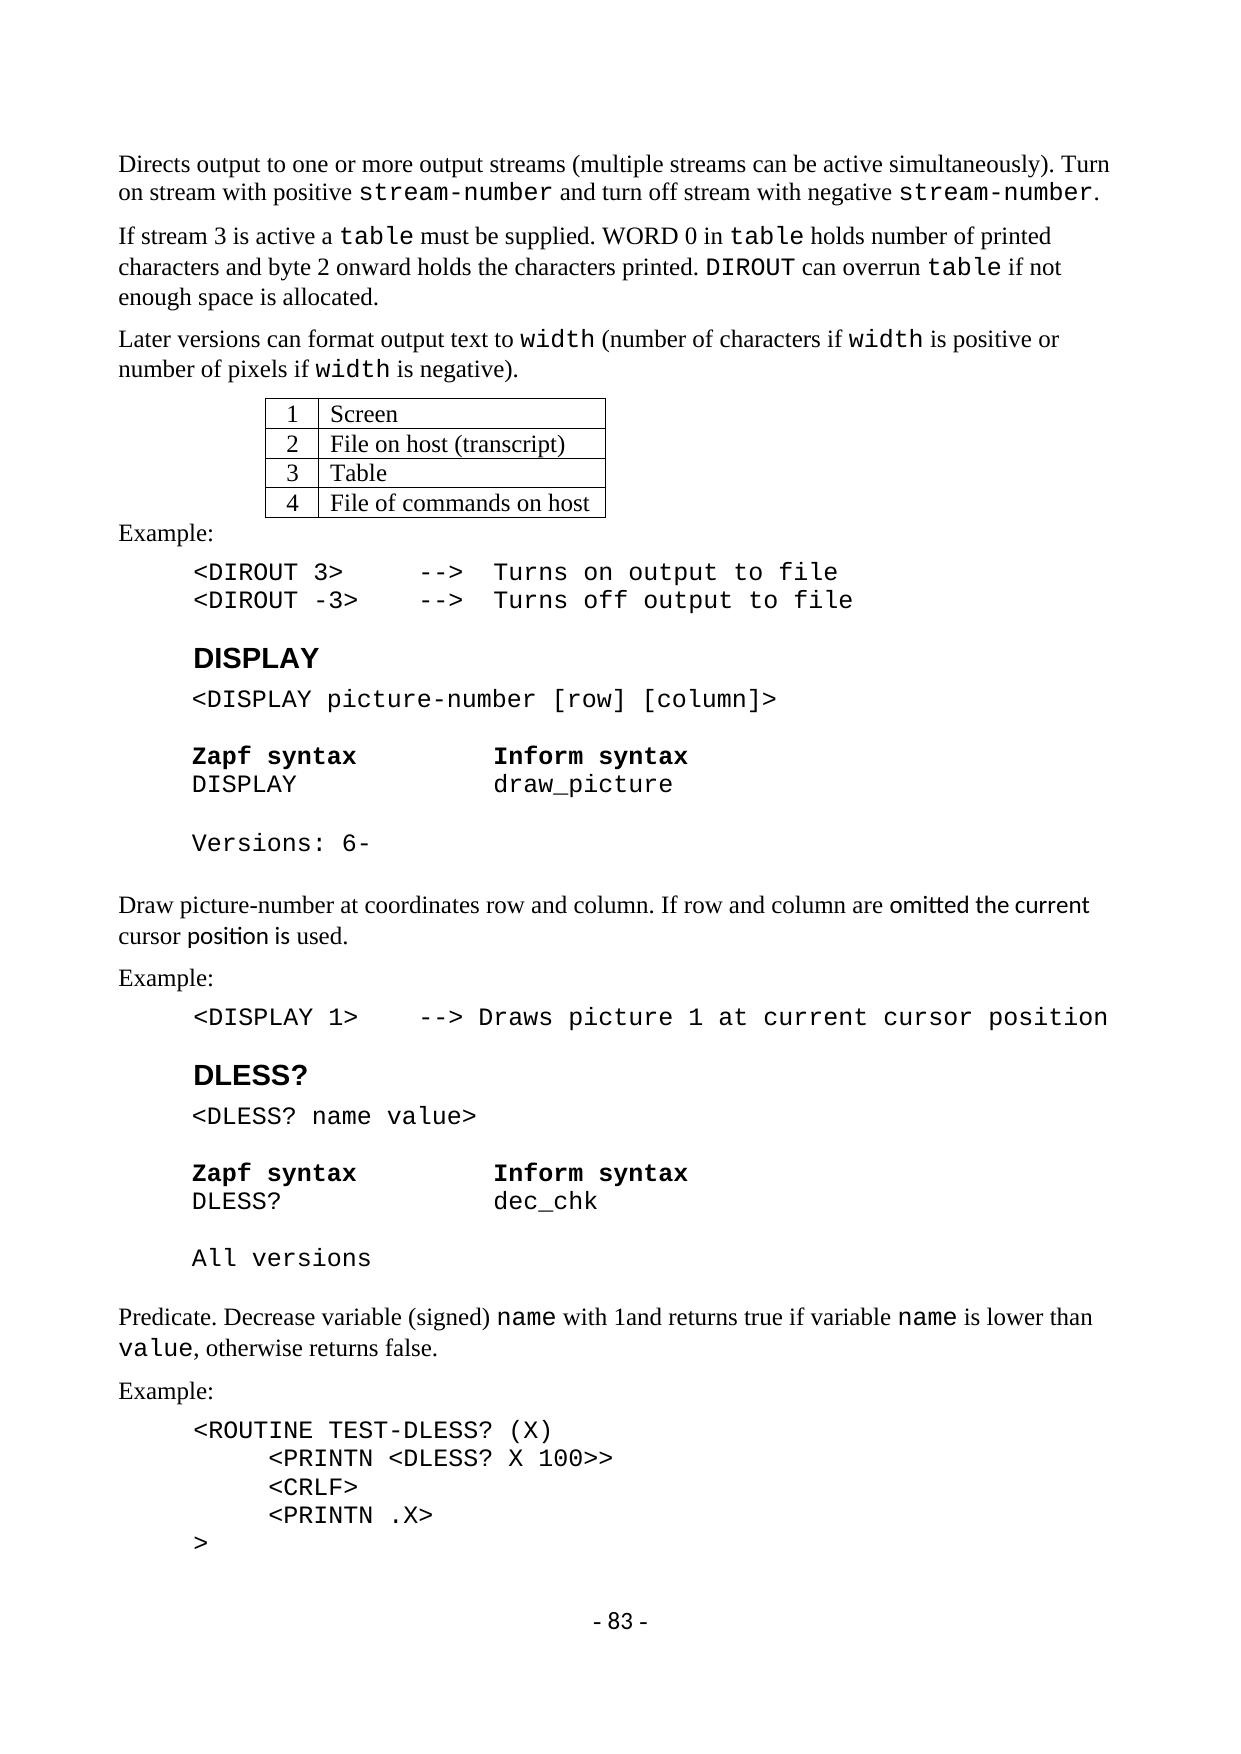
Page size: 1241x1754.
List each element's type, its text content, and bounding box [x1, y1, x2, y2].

text DLESS? dec_chk [192, 1189, 1122, 1217]
table_cell 3 [266, 459, 318, 487]
text All versions [192, 1246, 1122, 1274]
text Directs output to one or more output streams (multiple streams can be active simultaneously). Turn on stream with positive stream-number and turn off stream with negative stream-number. [118, 149, 1122, 208]
text Zapf syntax Inform syntax [192, 1161, 1122, 1189]
text DISPLAY draw_picture [192, 772, 1122, 800]
text <DISPLAY picture-number [row] [column]> [192, 687, 1122, 715]
text <ROUTINE TEST-DLESS? (X) <PRINTN <DLESS? X 100>> <CRLF> <PRINTN .X> > [118, 1418, 1122, 1559]
text Versions: 6- [192, 831, 1122, 859]
table_cell 2 [266, 429, 318, 457]
subtitle DISPLAY [118, 641, 1122, 674]
table_cell File on host (transcript) [319, 429, 605, 457]
text <DIROUT 3> --> Turns on output to file <DIROUT -3> --> Turns off output to file [118, 559, 1122, 616]
text Predicate. Decrease variable (signed) name with 1and returns true if variable name is lower than value, otherwise returns false. [118, 1302, 1122, 1364]
table_cell 4 [266, 488, 318, 517]
text If stream 3 is active a table must be supplied. WORD 0 in table holds number of printed characters and byte 2 onward holds the characters printed. DIROUT can overrun table if not enough space is allocated. [118, 221, 1122, 311]
table_cell File of commands on host [319, 488, 605, 517]
text Zapf syntax Inform syntax [192, 744, 1122, 772]
text Example: [118, 518, 1122, 547]
table_header 1 [266, 399, 318, 428]
table_cell Table [319, 459, 605, 487]
text Example: [118, 963, 1122, 992]
table_header Screen [319, 399, 605, 428]
text <DLESS? name value> [192, 1104, 1122, 1132]
text Example: [118, 1376, 1122, 1405]
subtitle DLESS? [118, 1058, 1122, 1091]
text <DISPLAY 1> --> Draws picture 1 at current cursor position [118, 1004, 1122, 1033]
text Draw picture-number at coordinates row and column. If row and column are omitted the current cursor position is used. [118, 890, 1122, 951]
text Later versions can format output text to width (number of characters if width is positive or number of pixels if width is negative). [118, 324, 1122, 385]
